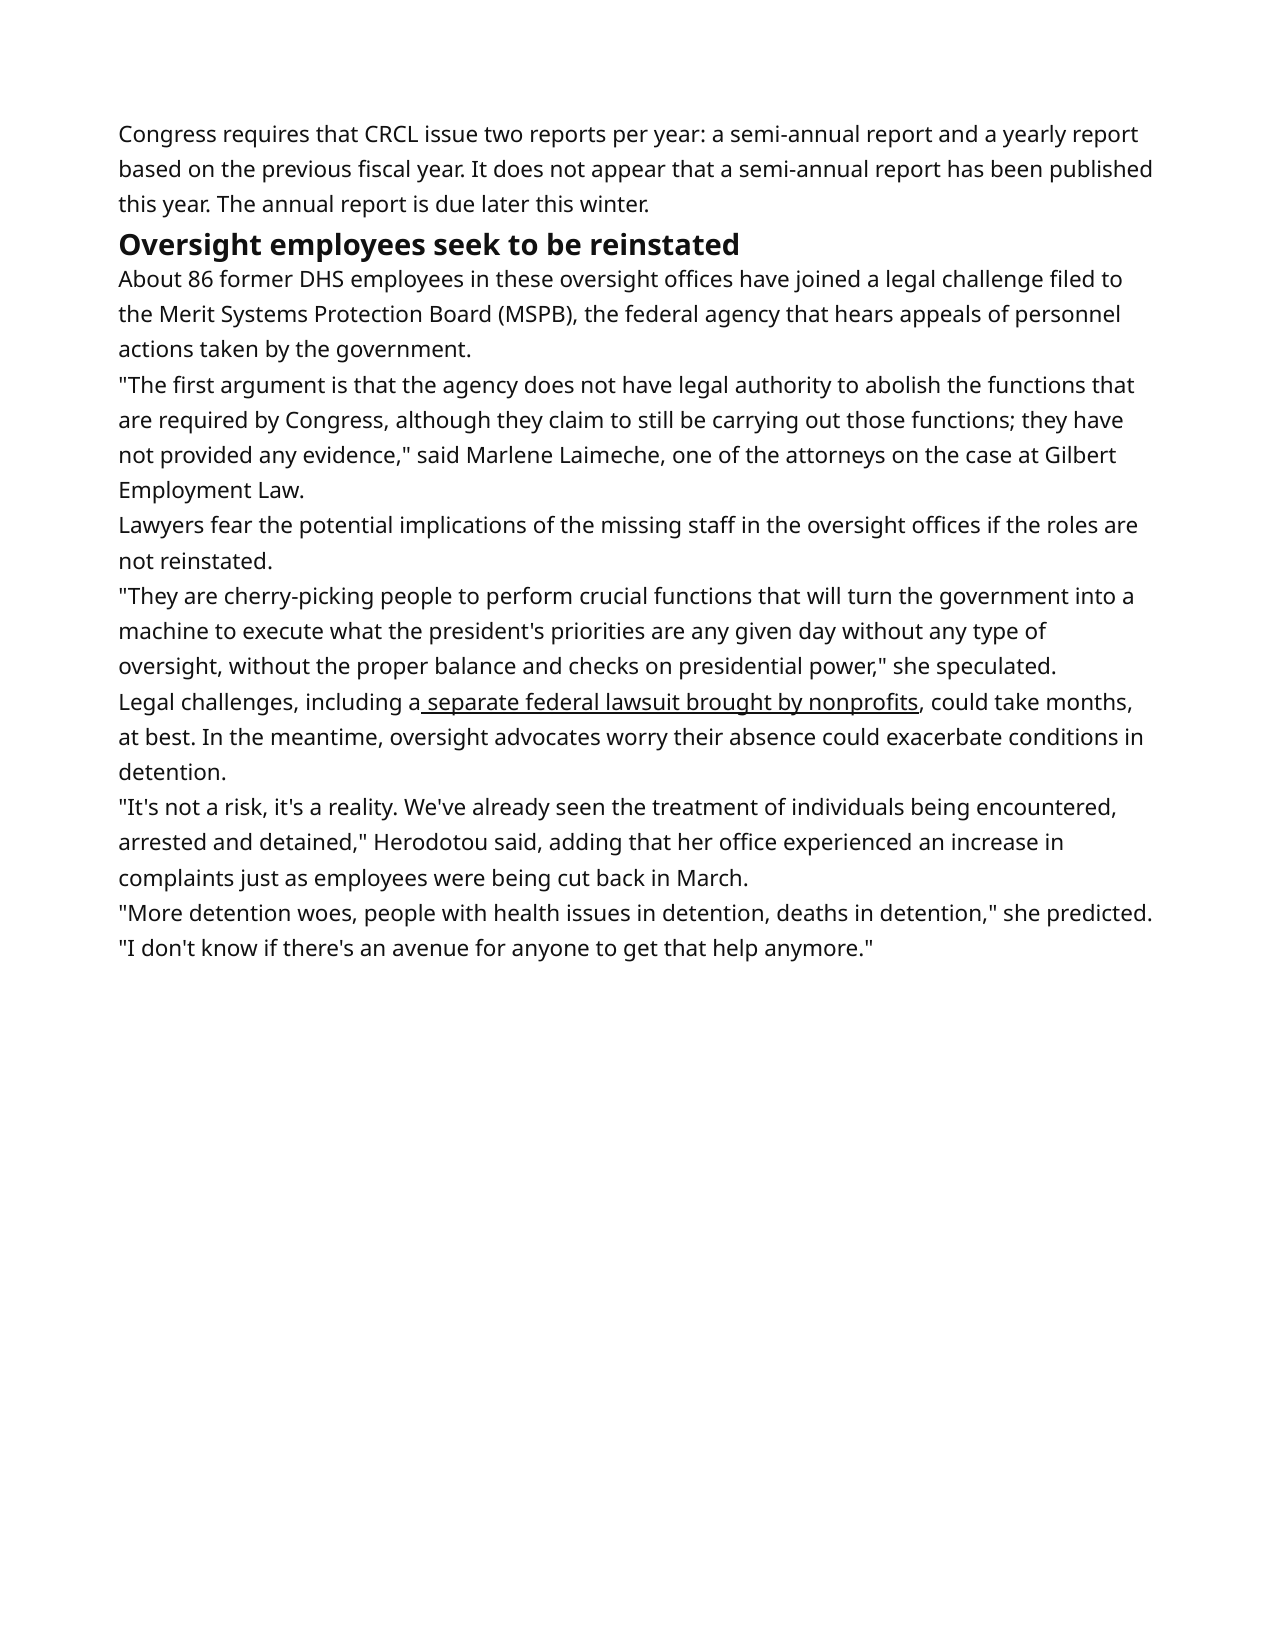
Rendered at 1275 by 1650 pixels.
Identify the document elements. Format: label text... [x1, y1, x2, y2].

text About 86 former DHS employees in these oversight offices have joined a legal challenge filed to the Merit Systems Protection Board (MSPB), the federal agency that hears appeals of personnel actions taken by the government. [118, 263, 1157, 364]
text "They are cherry-picking people to perform crucial functions that will turn the government into a machine to execute what the president's priorities are any given day without any type of oversight, without the proper balance and checks on presidential power," she speculated. [118, 580, 1157, 681]
text Legal challenges, including a separate federal lawsuit brought by nonprofits, could take months, at best. In the meantime, oversight advocates worry their absence could exacerbate conditions in detention. [118, 686, 1157, 787]
text Congress requires that CRCL issue two reports per year: a semi-annual report and a yearly report based on the previous fiscal year. It does not appear that a semi-annual report has been published this year. The annual report is due later this winter. [118, 118, 1157, 219]
text "It's not a risk, it's a reality. We've already seen the treatment of individuals being encountered, arrested and detained," Herodotou said, adding that her office experienced an increase in complaints just as employees were being cut back in March. [118, 792, 1157, 893]
subtitle Oversight employees seek to be reinstated [118, 224, 1157, 263]
text "The first argument is that the agency does not have legal authority to abolish the functions that are required by Congress, although they claim to still be carrying out those functions; they have not provided any evidence," said Marlene Laimeche, one of the attorneys on the case at Gilbert Employment Law. [118, 369, 1157, 505]
text "More detention woes, people with health issues in detention, deaths in detention," she predicted. "I don't know if there's an avenue for anyone to get that help anymore." [118, 897, 1157, 963]
text Lawyers fear the potential implications of the missing staff in the oversight offices if the roles are not reinstated. [118, 510, 1157, 576]
